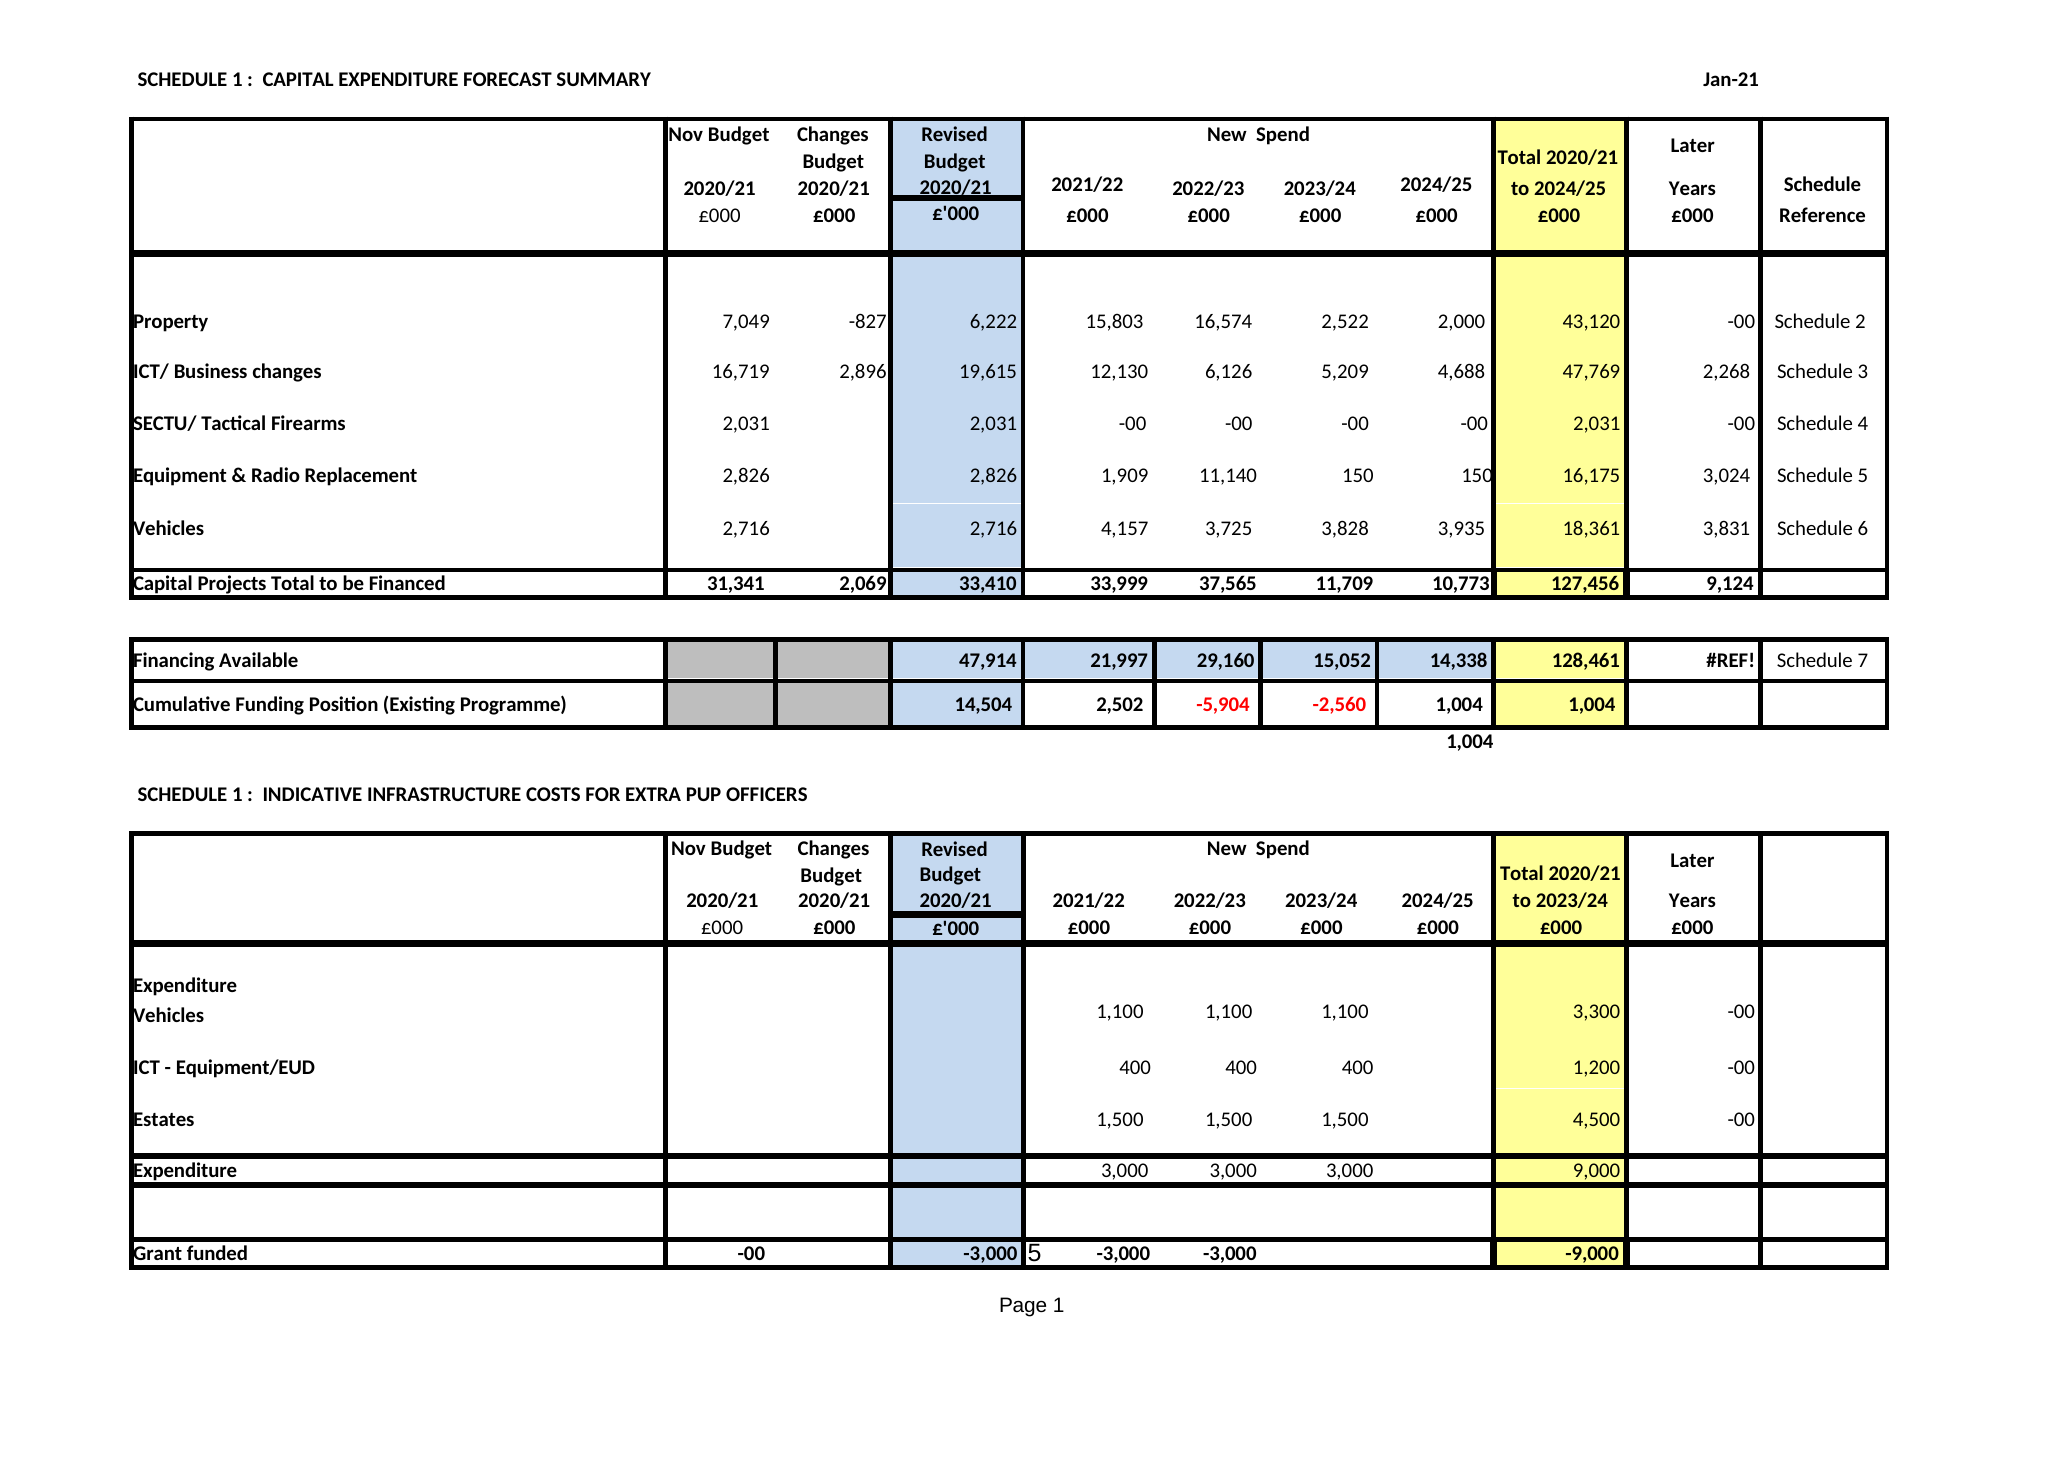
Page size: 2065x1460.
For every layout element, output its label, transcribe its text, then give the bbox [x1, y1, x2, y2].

table_cell 1,500 [1161, 1089, 1289, 1153]
table_cell 10,773 [1387, 572, 1491, 595]
table_cell 3,300 [1496, 947, 1624, 1036]
table_cell to 2024/25 [1496, 172, 1624, 195]
table_header Later [1629, 121, 1758, 172]
table_header Total 2020/21 to 2023/24 £000 [1496, 836, 1624, 940]
table_cell Estates [134, 1089, 663, 1153]
table_cell -5,904 [1157, 683, 1258, 725]
table_cell [785, 399, 888, 451]
table_cell [1763, 1159, 1885, 1182]
table_cell 1,909 [1025, 451, 1161, 503]
table_header Nov Budget Changes Budget 2020/21 2020/21 £000 £000 [668, 836, 888, 940]
table_cell [1763, 947, 1885, 1153]
table_cell Expenditure [134, 1159, 663, 1182]
table_cell 47,769 [1496, 346, 1624, 399]
table_header New Spend 2022/23 2023/24 2024/25 £000 £000 £000 [1161, 836, 1491, 940]
table_cell Schedule 2 [1763, 257, 1885, 346]
table_cell 9,000 [1496, 1159, 1624, 1182]
table_header 2021/22 [1025, 121, 1161, 195]
table_cell 14,504 [893, 683, 1021, 725]
table_header 47,914 [893, 642, 1021, 678]
table_cell £000 [1496, 195, 1624, 250]
table_cell -3,000 [1161, 1242, 1490, 1265]
table_cell 11,709 [1286, 572, 1387, 595]
table_cell 1,100 [1026, 947, 1161, 1036]
table_cell [785, 504, 888, 567]
table_cell 1,500 [1289, 1089, 1491, 1153]
table_cell -2,560 [1263, 683, 1375, 725]
table_cell 2,896 [785, 346, 888, 399]
table_cell [1629, 1188, 1758, 1237]
table_cell 19,615 [893, 346, 1021, 399]
table_cell [1763, 683, 1885, 725]
table_cell 2,031 [893, 399, 1021, 451]
table_cell [668, 1159, 888, 1182]
table_cell 7,049 [668, 257, 784, 346]
table_cell £'000 [893, 201, 1021, 250]
table_cell Reference [1763, 195, 1885, 250]
table_cell [1763, 1242, 1885, 1265]
table_cell Capital Projects Total to be Financed [134, 572, 663, 595]
table_cell 4,500 [1496, 1089, 1624, 1153]
table_cell £000 [1025, 195, 1161, 250]
table_cell ICT - Equipment/EUD [134, 1036, 663, 1088]
text SCHEDULE 1 : INDICATIVE INFRASTRUCTURE COSTS FOR EXTRA PUP OFFICERS [137, 781, 1902, 806]
table_cell 2,716 [893, 504, 1021, 567]
table_cell [1629, 1159, 1758, 1182]
table_header 128,461 [1496, 642, 1624, 678]
table_cell 2,031 [1496, 399, 1624, 451]
table_header 2024/25 [1387, 121, 1491, 195]
table_header #REF! [1629, 642, 1758, 678]
table_cell 2,031 [668, 399, 784, 451]
table_cell 2,069 [785, 572, 888, 595]
table_cell 3,024 [1629, 451, 1758, 503]
table_header Schedule 7 [1763, 642, 1885, 678]
table_cell 5 [1026, 1242, 1070, 1265]
table_cell Schedule 4 [1763, 399, 1885, 451]
table_cell -9,000 [1497, 1242, 1623, 1265]
table_header Nov Budget [668, 121, 784, 172]
table_cell £000 [668, 195, 784, 250]
table_cell 2020/21 [668, 172, 784, 195]
table_cell 2022/23 2023/24 [1161, 172, 1387, 195]
table_cell [668, 683, 773, 725]
table_cell 400 [1161, 1036, 1289, 1088]
table_cell 6,222 [893, 257, 1021, 346]
table_header [134, 121, 663, 250]
table_cell 1,200 [1496, 1036, 1624, 1088]
table_header Revised Budget 2020/21 [893, 836, 1021, 911]
table_cell [1026, 1188, 1491, 1237]
table_cell 1,100 [1289, 947, 1491, 1036]
table_cell 3,000 [1161, 1159, 1289, 1182]
table_cell Schedule 6 [1763, 504, 1885, 567]
table_cell -00 [1286, 399, 1387, 451]
table_cell Grant funded [134, 1242, 663, 1265]
table_cell 18,361 [1496, 504, 1624, 567]
table_cell -00 [1629, 947, 1758, 1036]
table_cell Schedule 5 [1763, 451, 1885, 503]
table_header [668, 642, 773, 678]
table_cell 2,000 [1387, 257, 1491, 346]
table_cell [668, 947, 888, 1153]
table_cell £000 [785, 195, 888, 250]
table_cell 4,688 [1387, 346, 1491, 399]
table_cell 16,574 [1161, 257, 1286, 346]
table_cell 12,130 [1025, 346, 1161, 399]
table_cell 400 [1289, 1036, 1491, 1088]
table_cell 16,175 [1496, 451, 1624, 503]
table_cell 37,565 [1161, 572, 1286, 595]
table_header Schedule [1763, 121, 1885, 195]
table_header Revised Budget [893, 121, 1021, 172]
table_cell 15,803 [1025, 257, 1161, 346]
table_cell [1630, 1242, 1758, 1265]
table_cell 3,725 [1161, 504, 1286, 567]
table_cell 3,831 [1629, 504, 1758, 567]
table_cell Years [1629, 172, 1758, 195]
table_header [778, 642, 888, 678]
table_cell 2,716 [668, 504, 784, 567]
table_cell [778, 683, 888, 725]
table_cell -827 [785, 257, 888, 346]
table_cell 6,126 [1161, 346, 1286, 399]
table_cell [893, 1188, 1021, 1237]
table_cell 3,935 [1387, 504, 1491, 567]
text 1,004 [123, 729, 1493, 754]
table_cell [1629, 683, 1758, 725]
table_cell 400 [1026, 1036, 1161, 1088]
table_cell 150 [1286, 451, 1387, 503]
table_cell Equipment & Radio Replacement [134, 451, 663, 503]
table_header 29,160 [1157, 642, 1258, 678]
table_cell £'000 [893, 918, 1021, 940]
table_cell £000 [1387, 195, 1491, 250]
table_cell 1,100 [1161, 947, 1289, 1036]
table_header 14,338 [1379, 642, 1491, 678]
table_header Changes Budget [785, 121, 888, 172]
table_cell 3,000 [1289, 1159, 1491, 1182]
table_cell -3,000 [893, 1242, 1021, 1265]
table_header Financing Available [134, 642, 663, 678]
table_header 21,997 [1025, 642, 1152, 678]
table_cell Vehicles [134, 997, 663, 1036]
table_cell 1,004 [1379, 683, 1491, 725]
table_cell [893, 1159, 1021, 1182]
table_cell 150 [1387, 451, 1491, 503]
table_cell -3,000 [1070, 1242, 1161, 1265]
table_cell 1,500 [1026, 1089, 1161, 1153]
table_cell 2020/21 [785, 172, 888, 195]
table_cell [785, 451, 888, 503]
table_cell 31,341 [668, 572, 784, 595]
table_cell 2,502 [1025, 683, 1152, 725]
table_cell 3,000 [1026, 1159, 1161, 1182]
table_cell -00 [1629, 1089, 1758, 1153]
table_cell [893, 947, 1021, 1153]
table_cell -00 [1629, 257, 1758, 346]
table_cell 43,120 [1496, 257, 1624, 346]
table_cell 16,719 [668, 346, 784, 399]
table_header Later Years £000 [1629, 836, 1758, 940]
table_cell 9,124 [1630, 572, 1758, 595]
table_cell 127,456 [1497, 572, 1623, 595]
text SCHEDULE 1 : CAPITAL EXPENDITURE FORECAST SUMMARY Jan-21 [137, 66, 1902, 92]
table_cell ICT/ Business changes [134, 346, 663, 399]
table_cell -00 [668, 1242, 888, 1265]
table_header [134, 836, 663, 940]
table_header 15,052 [1263, 642, 1375, 678]
table_cell -00 [1161, 399, 1286, 451]
table_cell [1763, 1188, 1885, 1237]
table_cell 4,157 [1025, 504, 1161, 567]
table_cell 33,410 [893, 572, 1021, 595]
table_cell -00 [1629, 1036, 1758, 1088]
table_cell Property [134, 257, 663, 346]
table_cell 3,828 [1286, 504, 1387, 567]
table_header [1763, 836, 1885, 940]
table_cell 11,140 [1161, 451, 1286, 503]
table_cell SECTU/ Tactical Firearms [134, 399, 663, 451]
table_cell 2,522 [1286, 257, 1387, 346]
table_cell -00 [1629, 399, 1758, 451]
table_cell £000 £000 [1161, 195, 1387, 250]
table_header 2021/22 £000 [1026, 836, 1161, 940]
table_cell 1,004 [1496, 683, 1624, 725]
table_cell £000 [1629, 195, 1758, 250]
table_cell 2020/21 [893, 172, 1021, 195]
table_cell Expenditure [134, 947, 663, 997]
table_header New Spend [1161, 121, 1387, 172]
table_cell Vehicles [134, 504, 663, 567]
table_cell [134, 1188, 663, 1237]
table_cell [1763, 572, 1885, 595]
table_cell 2,826 [668, 451, 784, 503]
table_cell [1496, 1188, 1624, 1237]
table_header Total 2020/21 [1496, 121, 1624, 172]
table_cell 2,826 [893, 451, 1021, 503]
table_cell 5,209 [1286, 346, 1387, 399]
table_cell Cumulative Funding Position (Existing Programme) [134, 683, 663, 725]
table_cell [668, 1188, 888, 1237]
table_cell Schedule 3 [1763, 346, 1885, 399]
table_cell 2,268 [1629, 346, 1758, 399]
table_cell 33,999 [1025, 572, 1161, 595]
table_cell -00 [1025, 399, 1161, 451]
text Page 1 [161, 1293, 1902, 1317]
table_cell -00 [1387, 399, 1491, 451]
